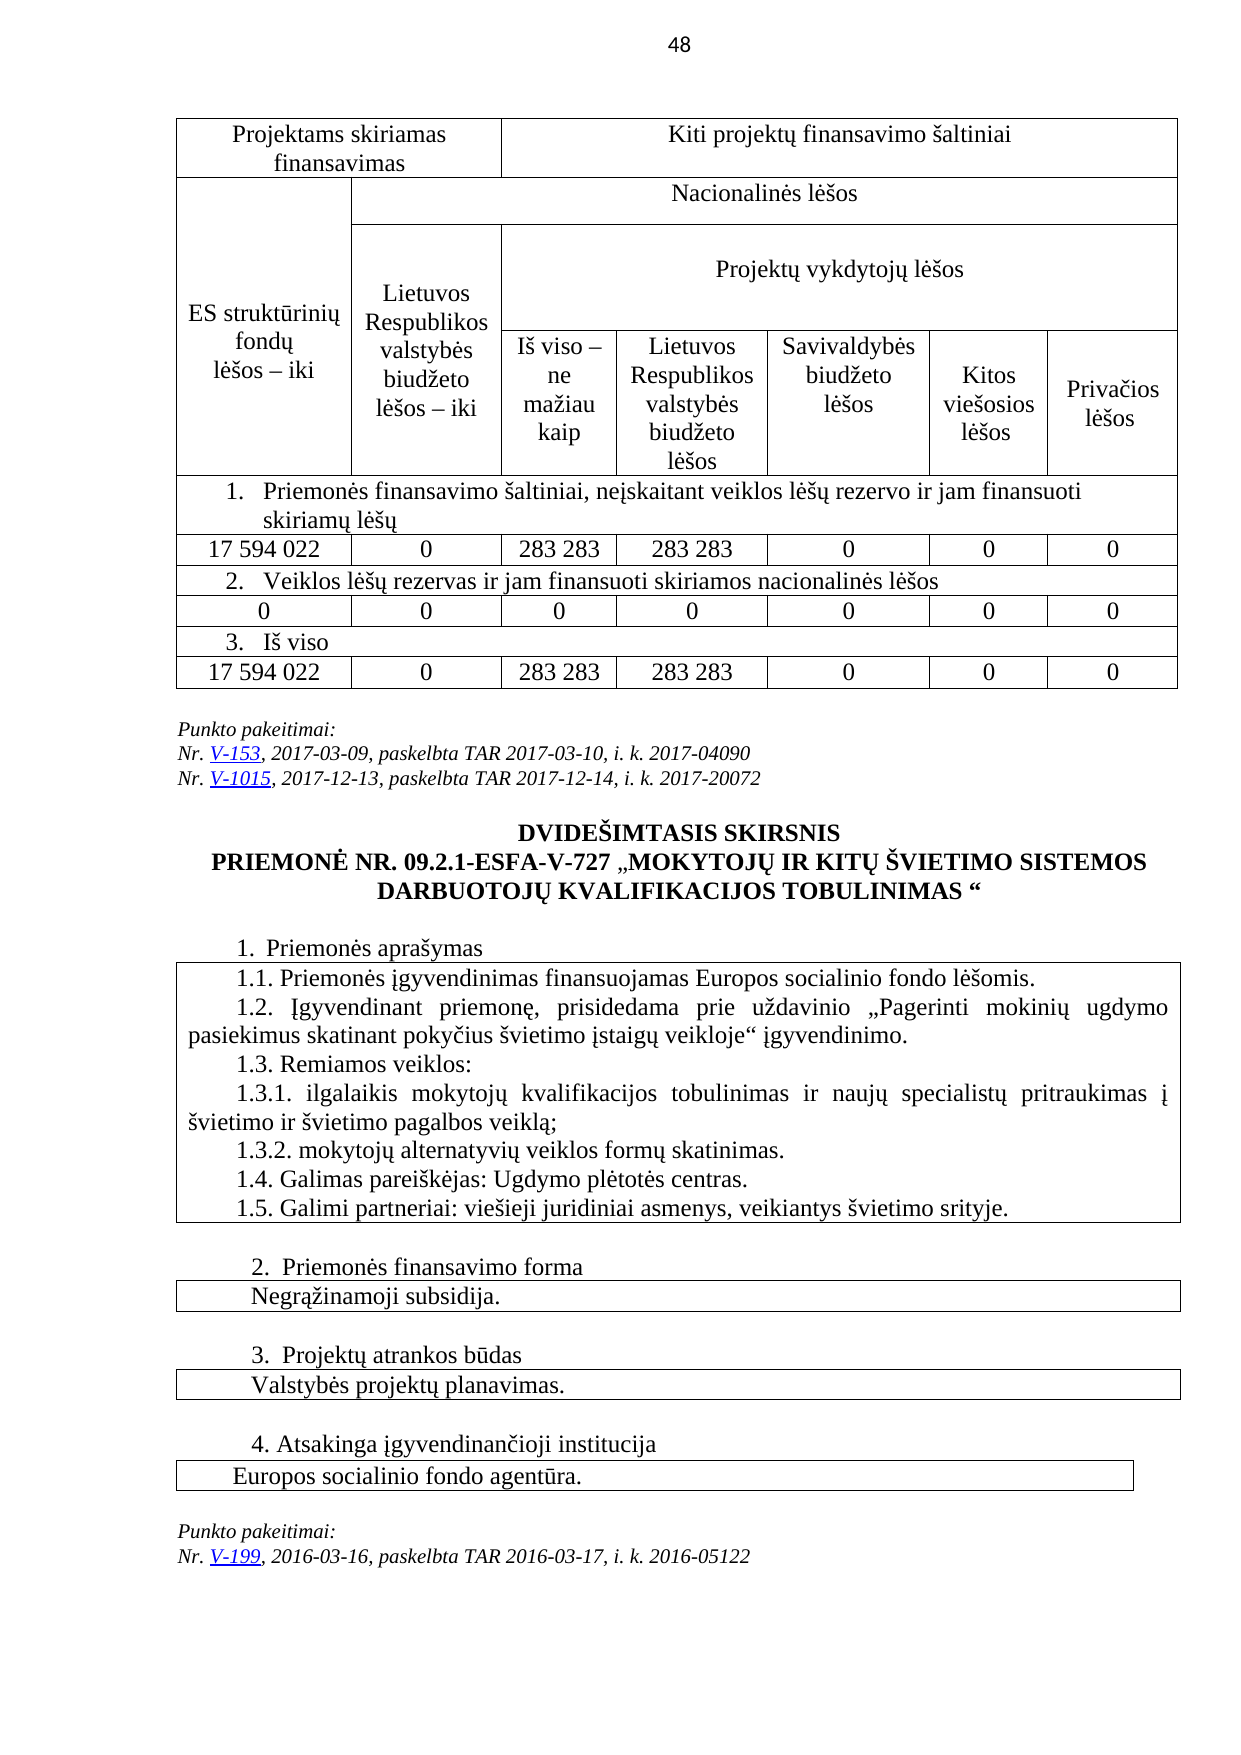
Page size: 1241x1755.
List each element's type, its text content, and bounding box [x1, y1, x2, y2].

table_cell 0 [930, 657, 1047, 687]
text Punkto pakeitimai: [177, 717, 1181, 741]
text 2. Priemonės finansavimo forma [251, 1252, 1181, 1280]
table_cell Nacionalinės lėšos [352, 178, 1177, 224]
table_cell 0 [930, 535, 1047, 565]
table_cell Iš viso – ne mažiau kaip [502, 331, 616, 475]
table_header 1.1. Priemonės įgyvendinimas finansuojamas Europos socialinio fondo lėšomis. [177, 963, 1180, 992]
table_cell 3. Iš viso [177, 627, 1177, 656]
table_cell 1.3. Remiamos veiklos: 1.3.1. ilgalaikis mokytojų kvalifikacijos tobulinimas ir naujų specialistų pritraukimas į švietimo ir švietimo pagalbos veiklą; 1.3.2. mokytojų alternatyvių veiklos formų skatinimas. [177, 1049, 1180, 1164]
table_cell 0 [177, 596, 351, 626]
table_cell 0 [930, 596, 1047, 626]
table_cell 1.2. Įgyvendinant priemonę, prisidedama prie uždavinio „Pagerinti mokinių ugdymo pasiekimus skatinant pokyčius švietimo įstaigų veikloje“ įgyvendinimo. [177, 992, 1180, 1049]
table_cell 0 [768, 535, 929, 565]
text Nr. V-1015, 2017-12-13, paskelbta TAR 2017-12-14, i. k. 2017-20072 [177, 765, 1181, 789]
table_cell Savivaldybės biudžeto lėšos [768, 331, 929, 475]
table_cell 0 [352, 596, 501, 626]
table_cell Lietuvos Respublikos valstybės biudžeto lėšos [617, 331, 767, 475]
table_header Projektams skiriamas finansavimas [177, 119, 501, 177]
table_cell 17 594 022 [177, 535, 351, 565]
table_cell 283 283 [502, 535, 616, 565]
table_cell 1.5. Galimi partneriai: viešieji juridiniai asmenys, veikiantys švietimo srityje. [177, 1193, 1180, 1222]
table_cell Lietuvos Respublikos valstybės biudžeto lėšos – iki [352, 225, 501, 475]
table_cell 0 [1048, 657, 1177, 687]
table_cell 0 [617, 596, 767, 626]
text Punkto pakeitimai: [177, 1519, 1181, 1543]
table_cell 0 [768, 657, 929, 687]
table_cell Projektų vykdytojų lėšos [502, 225, 1177, 330]
table_cell Privačios lėšos [1048, 331, 1177, 475]
table_cell 283 283 [502, 657, 616, 687]
table_cell 2. Veiklos lėšų rezervas ir jam finansuoti skiriamos nacionalinės lėšos [177, 566, 1177, 595]
table_cell 283 283 [617, 657, 767, 687]
table_cell 0 [352, 657, 501, 687]
table_cell 0 [1048, 535, 1177, 565]
table_cell 1.4. Galimas pareiškėjas: Ugdymo plėtotės centras. [177, 1164, 1180, 1193]
table_cell ES struktūrinių fondų lėšos – iki [177, 178, 351, 475]
text PRIEMONĖ NR. 09.2.1-ESFA-V-727 „MOKYTOJŲ IR KITŲ ŠVIETIMO SISTEMOS DARBUOTOJŲ KVALIFIKACIJOS TOBULINIMAS “ [177, 847, 1181, 904]
table_cell 1. Priemonės finansavimo šaltiniai, neįskaitant veiklos lėšų rezervo ir jam finansuoti skiriamų lėšų [177, 476, 1177, 533]
text Nr. V-199, 2016-03-16, paskelbta TAR 2016-03-17, i. k. 2016-05122 [177, 1543, 1181, 1568]
table_cell Kitos viešosios lėšos [930, 331, 1047, 475]
table_header Valstybės projektų planavimas. [177, 1370, 1180, 1399]
text Nr. V-153, 2017-03-09, paskelbta TAR 2017-03-10, i. k. 2017-04090 [177, 741, 1181, 765]
table_cell 0 [502, 596, 616, 626]
table_header Negrąžinamoji subsidija. [177, 1281, 1180, 1311]
table_cell 0 [1048, 596, 1177, 626]
text 1. Priemonės aprašymas [236, 933, 1181, 962]
text 3. Projektų atrankos būdas [251, 1340, 1181, 1369]
table_cell 283 283 [617, 535, 767, 565]
text DVIDEŠIMTASIS SKIRSNIS [177, 818, 1181, 847]
table_header Kiti projektų finansavimo šaltiniai [502, 119, 1177, 177]
table_cell 17 594 022 [177, 657, 351, 687]
text 4. Atsakinga įgyvendinančioji institucija [251, 1429, 1181, 1457]
table_cell 0 [768, 596, 929, 626]
table_cell 0 [352, 535, 501, 565]
table_header Europos socialinio fondo agentūra. [177, 1461, 1133, 1490]
